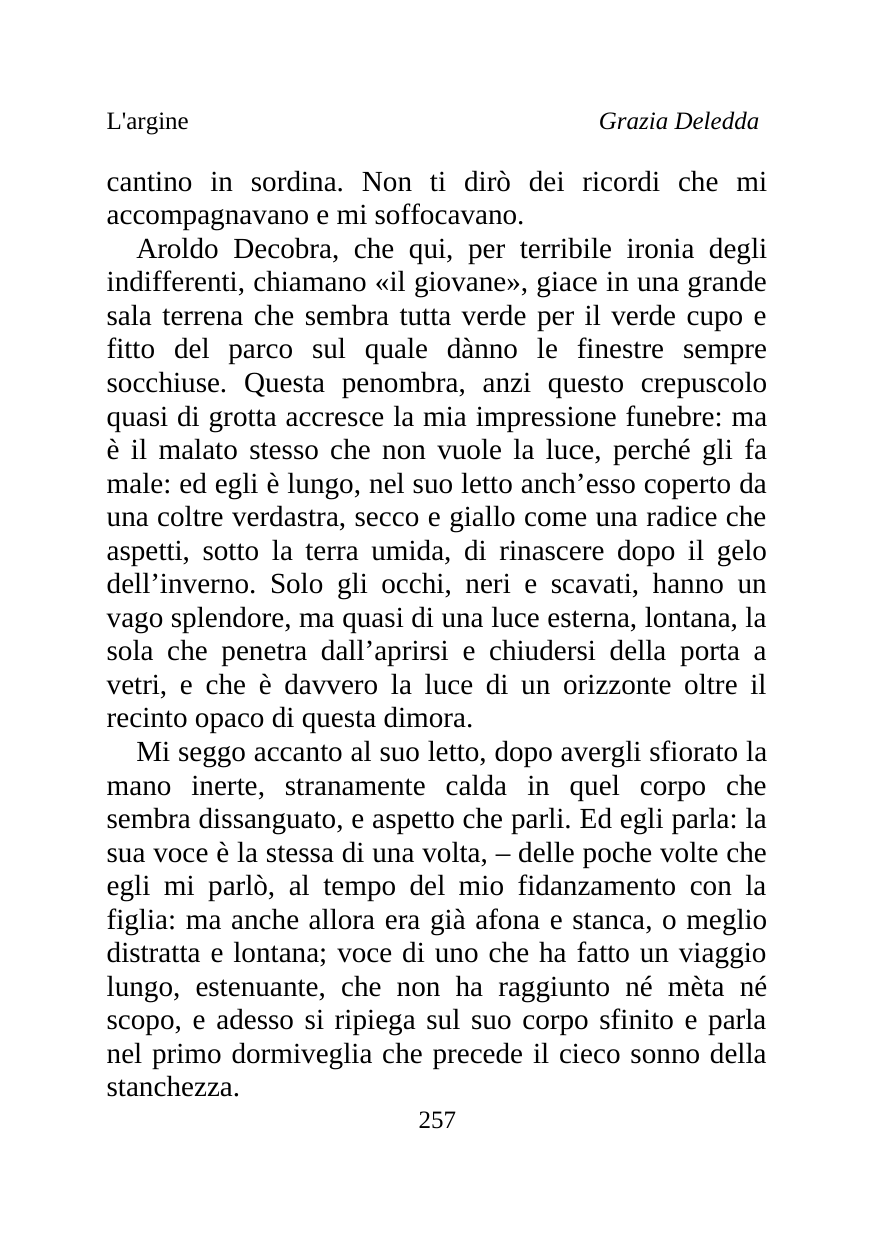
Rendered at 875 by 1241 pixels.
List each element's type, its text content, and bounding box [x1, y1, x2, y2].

text Mi seggo accanto al suo letto, dopo avergli sfiorato la mano inerte, stranamente calda in quel corpo che sembra dissanguato, e aspetto che parli. Ed egli parla: la sua voce è la stessa di una volta, – delle poche volte che egli mi parlò, al tempo del mio fidanzamento con la figlia: ma anche allora era già afona e stanca, o meglio distratta e lontana; voce di uno che ha fatto un viaggio lungo, estenuante, che non ha raggiunto né mèta né scopo, e adesso si ripiega sul suo corpo sfinito e parla nel primo dormiveglia che precede il cieco sonno della stanchezza. [106, 734, 768, 1103]
text cantino in sordina. Non ti dirò dei ricordi che mi accompagnavano e mi soffocavano. [106, 164, 768, 231]
text Aroldo Decobra, che qui, per terribile ironia degli indifferenti, chiamano «il giovane», giace in una grande sala terrena che sembra tutta verde per il verde cupo e fitto del parco sul quale dànno le finestre sempre socchiuse. Questa penombra, anzi questo crepuscolo quasi di grotta accresce la mia impressione funebre: ma è il malato stesso che non vuole la luce, perché gli fa male: ed egli è lungo, nel suo letto anch’esso coperto da una coltre verdastra, secco e giallo come una radice che aspetti, sotto la terra umida, di rinascere dopo il gelo dell’inverno. Solo gli occhi, neri e scavati, hanno un vago splendore, ma quasi di una luce esterna, lontana, la sola che penetra dall’aprirsi e chiudersi della porta a vetri, e che è davvero la luce di un orizzonte oltre il recinto opaco di questa dimora. [106, 231, 768, 734]
